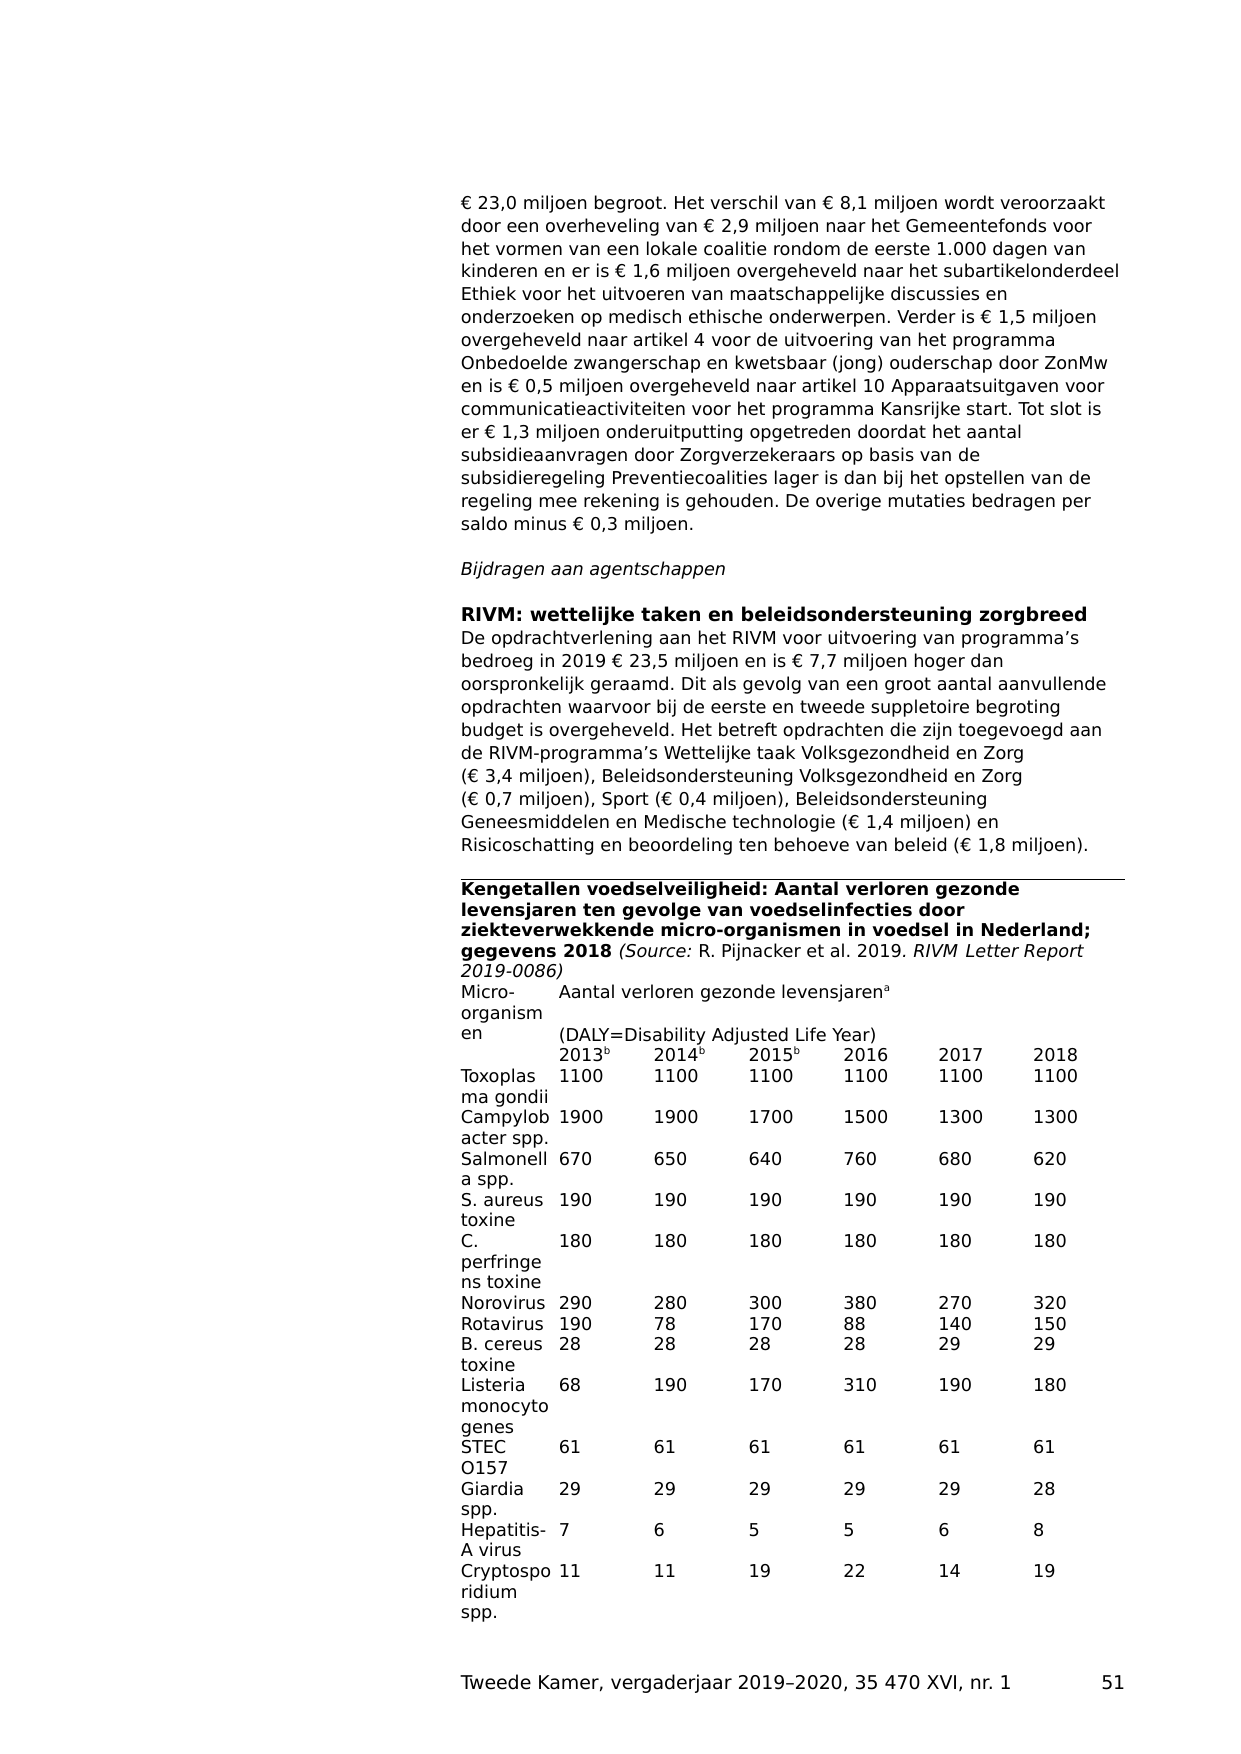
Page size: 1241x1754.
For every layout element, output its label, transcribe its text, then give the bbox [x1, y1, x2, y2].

table_cell 6 [935, 1520, 1030, 1561]
table_cell 190 [556, 1190, 650, 1231]
table_cell 2015b [745, 1045, 840, 1066]
table_cell 190 [935, 1190, 1030, 1231]
table_cell 14 [935, 1561, 1030, 1623]
table_cell 29 [935, 1479, 1030, 1520]
table_cell 78 [650, 1314, 745, 1334]
table_cell 29 [1030, 1334, 1125, 1375]
table_cell 620 [1030, 1149, 1125, 1190]
table_cell 150 [1030, 1314, 1125, 1334]
table_cell 19 [745, 1561, 840, 1623]
table_cell Salmonella spp. [461, 1149, 556, 1190]
table_cell 61 [556, 1437, 650, 1478]
table_cell 61 [1030, 1437, 1125, 1478]
table_cell 2018 [1030, 1045, 1125, 1066]
table_cell 270 [935, 1293, 1030, 1313]
table_cell 29 [935, 1334, 1030, 1375]
text € 23,0 miljoen begroot. Het verschil van € 8,1 miljoen wordt veroorzaakt door een overheveling van € 2,9 miljoen naar het Gemeentefonds voor het vormen van een lokale coalitie rondom de eerste 1.000 dagen van kinderen en er is € 1,6 miljoen overgeheveld naar het subartikelonderdeel Ethiek voor het uitvoeren van maatschappelijke discussies en onderzoeken op medisch ethische onderwerpen. Verder is € 1,5 miljoen overgeheveld naar artikel 4 voor de uitvoering van het programma Onbedoelde zwangerschap en kwetsbaar (jong) ouderschap door ZonMw en is € 0,5 miljoen overgeheveld naar artikel 10 Apparaatsuitgaven voor communicatieactiviteiten voor het programma Kansrijke start. Tot slot is er € 1,3 miljoen onderuitputting opgetreden doordat het aantal subsidieaanvragen door Zorgverzekeraars op basis van de subsidieregeling Preventiecoalities lager is dan bij het opstellen van de regeling mee rekening is gehouden. De overige mutaties bedragen per saldo minus € 0,3 miljoen. [461, 191, 1125, 534]
table_cell 1900 [556, 1107, 650, 1148]
table_cell 180 [1030, 1375, 1125, 1437]
table_cell 180 [650, 1231, 745, 1293]
table_cell 640 [745, 1149, 840, 1190]
table_cell 310 [840, 1375, 935, 1437]
table_cell 190 [650, 1190, 745, 1231]
table_cell Giardia spp. [461, 1479, 556, 1520]
table_cell [461, 1045, 556, 1066]
table_cell 1100 [650, 1066, 745, 1107]
table_cell 180 [935, 1231, 1030, 1293]
table_cell Cryptosporidium spp. [461, 1561, 556, 1623]
table_cell 29 [556, 1479, 650, 1520]
table_cell 650 [650, 1149, 745, 1190]
table_cell 170 [745, 1314, 840, 1334]
table_cell 61 [935, 1437, 1030, 1478]
table_cell 2013b [556, 1045, 650, 1066]
table_cell 1900 [650, 1107, 745, 1148]
table_cell 28 [745, 1334, 840, 1375]
table_cell S. aureus toxine [461, 1190, 556, 1231]
table_cell 190 [745, 1190, 840, 1231]
text Bijdragen aan agentschappen [461, 557, 1125, 580]
table_cell 190 [840, 1190, 935, 1231]
table_cell 2016 [840, 1045, 935, 1066]
table_cell 1100 [1030, 1066, 1125, 1107]
table_cell 670 [556, 1149, 650, 1190]
table_cell 88 [840, 1314, 935, 1334]
table_cell 1700 [745, 1107, 840, 1148]
table_cell 11 [650, 1561, 745, 1623]
table_cell Norovirus [461, 1293, 556, 1313]
table_cell Micro-organismen [461, 982, 556, 1045]
table_cell 190 [935, 1375, 1030, 1437]
table_cell 7 [556, 1520, 650, 1561]
table_cell 1100 [935, 1066, 1030, 1107]
table_cell 6 [650, 1520, 745, 1561]
table_cell 320 [1030, 1293, 1125, 1313]
table_cell 19 [1030, 1561, 1125, 1623]
table_cell 2017 [935, 1045, 1030, 1066]
table_cell 1100 [840, 1066, 935, 1107]
table_cell Rotavirus [461, 1314, 556, 1334]
table_cell 29 [840, 1479, 935, 1520]
table_cell B. cereus toxine [461, 1334, 556, 1375]
table_cell 28 [840, 1334, 935, 1375]
table_cell 300 [745, 1293, 840, 1313]
table_cell 190 [650, 1375, 745, 1437]
table_cell 1300 [935, 1107, 1030, 1148]
table_cell 2014b [650, 1045, 745, 1066]
table_cell 180 [556, 1231, 650, 1293]
table_cell 8 [1030, 1520, 1125, 1561]
table_cell 68 [556, 1375, 650, 1437]
table_cell 280 [650, 1293, 745, 1313]
table_cell 290 [556, 1293, 650, 1313]
table_cell STEC O157 [461, 1437, 556, 1478]
table_cell 5 [745, 1520, 840, 1561]
table_cell 11 [556, 1561, 650, 1623]
table_cell 61 [745, 1437, 840, 1478]
text RIVM: wettelijke taken en beleidsondersteuning zorgbreed [461, 582, 1125, 626]
table_cell Aantal verloren gezonde levensjarena (DALY=Disability Adjusted Life Year) [556, 982, 1125, 1045]
table_cell 1100 [556, 1066, 650, 1107]
table_cell 190 [556, 1314, 650, 1334]
table_cell Toxoplasma gondii [461, 1066, 556, 1107]
table_cell Listeria monocytogenes [461, 1375, 556, 1437]
table_cell 29 [650, 1479, 745, 1520]
table_cell 140 [935, 1314, 1030, 1334]
table_cell 22 [840, 1561, 935, 1623]
table_cell 29 [745, 1479, 840, 1520]
table_cell 760 [840, 1149, 935, 1190]
table_cell 28 [650, 1334, 745, 1375]
table_cell 1100 [745, 1066, 840, 1107]
table_cell 190 [1030, 1190, 1125, 1231]
table_cell 180 [745, 1231, 840, 1293]
table_cell 170 [745, 1375, 840, 1437]
table_cell 1300 [1030, 1107, 1125, 1148]
table_cell C. perfringens toxine [461, 1231, 556, 1293]
table_cell 28 [556, 1334, 650, 1375]
table_cell 680 [935, 1149, 1030, 1190]
table_header Kengetallen voedselveiligheid: Aantal verloren gezonde levensjaren ten gevolge van voedselinfecties door ziekteverwekkende micro-organismen in voedsel in Nederland; gegevens 2018 (Source: R. Pijnacker et al. 2019. RIVM Letter Report 2019-0086) [461, 880, 1125, 982]
table_cell 380 [840, 1293, 935, 1313]
table_cell Campylobacter spp. [461, 1107, 556, 1148]
table_cell 61 [840, 1437, 935, 1478]
table_cell 28 [1030, 1479, 1125, 1520]
text De opdrachtverlening aan het RIVM voor uitvoering van programma’s bedroeg in 2019 € 23,5 miljoen en is € 7,7 miljoen hoger dan oorspronkelijk geraamd. Dit als gevolg van een groot aantal aanvullende opdrachten waarvoor bij de eerste en tweede suppletoire begroting budget is overgeheveld. Het betreft opdrachten die zijn toegevoegd aan de RIVM-programma’s Wettelijke taak Volksgezondheid en Zorg (€ 3,4 miljoen), Beleidsondersteuning Volksgezondheid en Zorg (€ 0,7 miljoen), Sport (€ 0,4 miljoen), Beleidsondersteuning Geneesmiddelen en Medische technologie (€ 1,4 miljoen) en Risicoschatting en beoordeling ten behoeve van beleid (€ 1,8 miljoen). [461, 626, 1125, 856]
table_cell 1500 [840, 1107, 935, 1148]
table_cell 5 [840, 1520, 935, 1561]
table_cell 180 [1030, 1231, 1125, 1293]
table_cell 180 [840, 1231, 935, 1293]
table_cell Hepatitis-A virus [461, 1520, 556, 1561]
table_cell 61 [650, 1437, 745, 1478]
